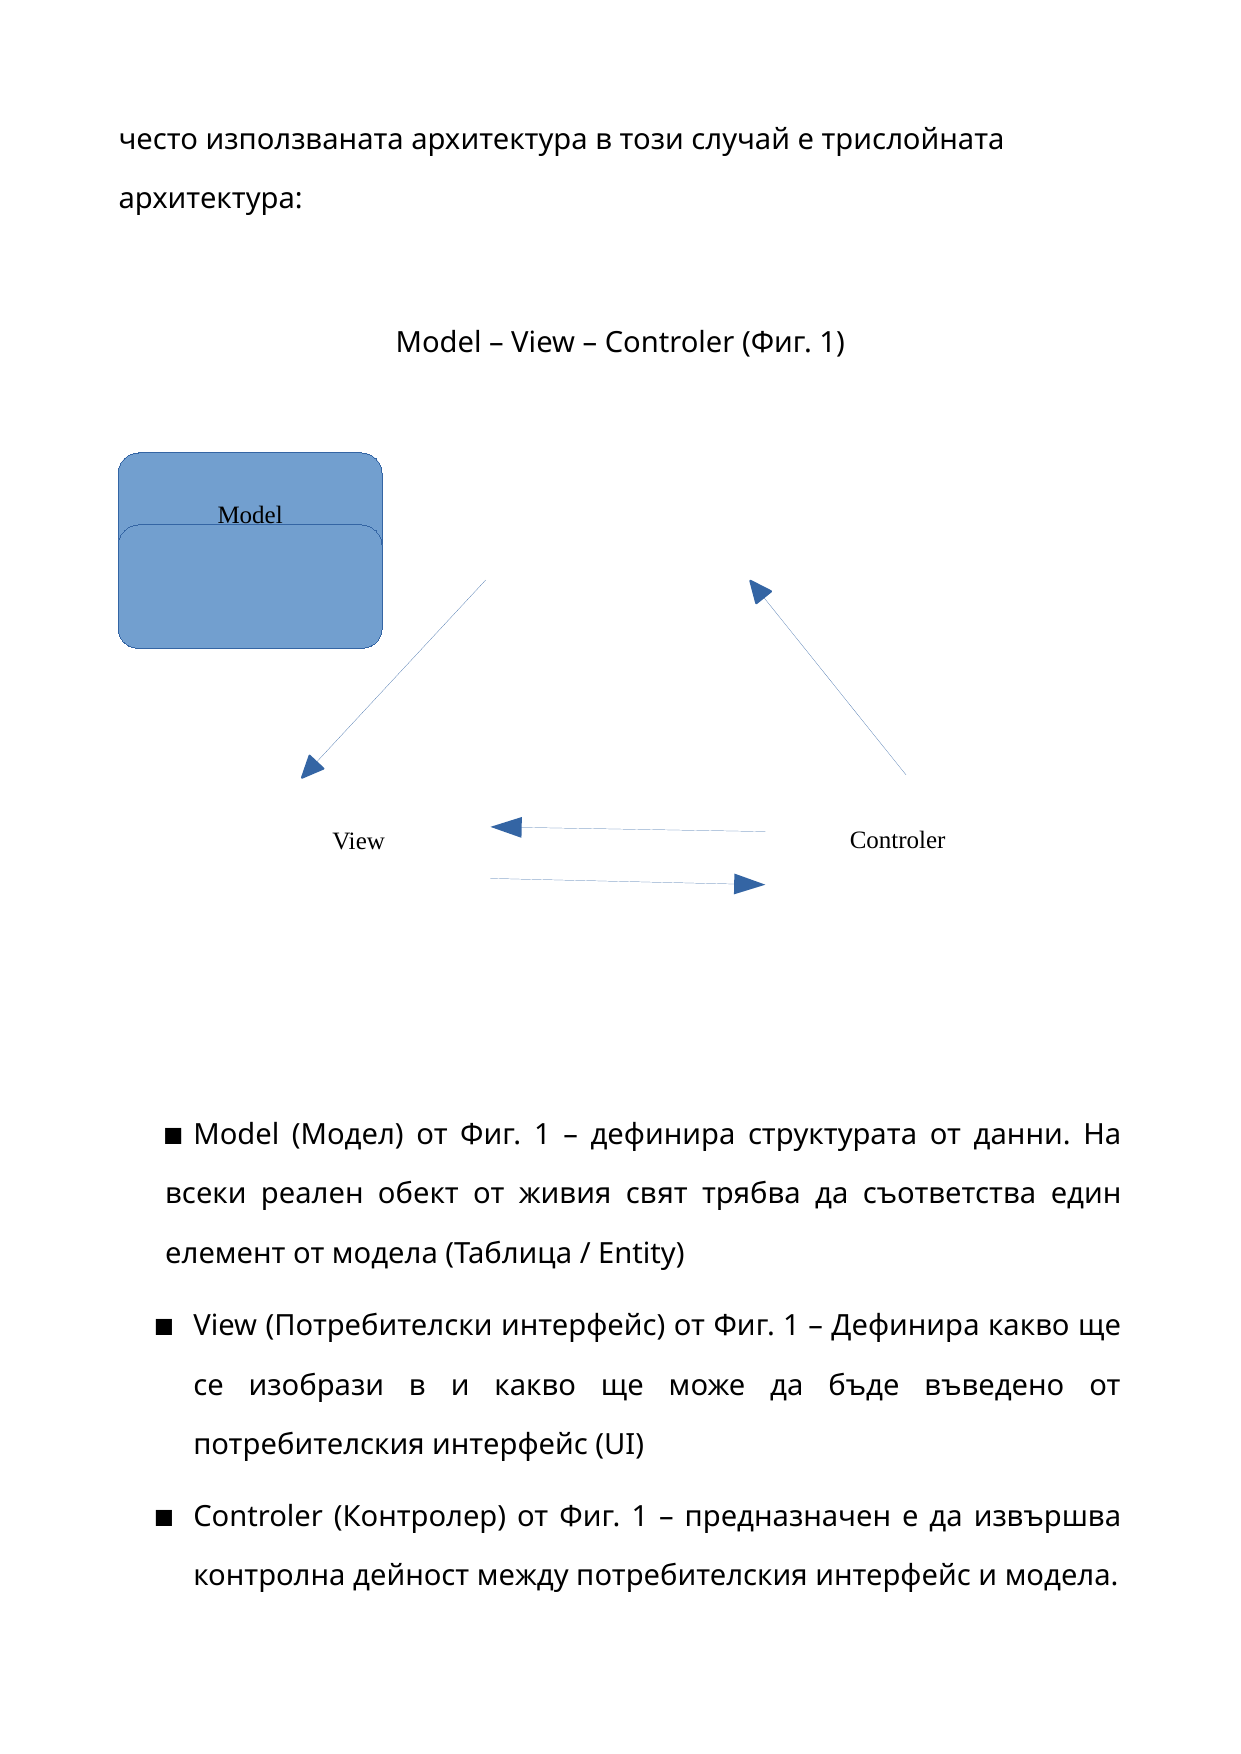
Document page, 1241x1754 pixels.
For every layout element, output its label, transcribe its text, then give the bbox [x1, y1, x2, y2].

list Model (Модел) от Фиг. 1 – дефинира структурата от данни. На всеки реален обект от живия свят трябва да съответства един елемент от модела (Таблица / Entity) [165, 1113, 1122, 1272]
text View [241, 826, 476, 855]
text Controler [780, 825, 1015, 854]
text често използваната архитектура в този случай е трислойната архитектура: [118, 118, 1122, 217]
list Controler (Контролер) от Фиг. 1 – предназначен е да извършва контролна дейност между потребителския интерфейс и модела. [156, 1495, 1122, 1594]
list View (Потребителски интерфейс) от Фиг. 1 – Дефинира какво ще се изобрази в и какво ще може да бъде въведено от потребителския интерфейс (UI) [156, 1304, 1122, 1463]
text Model – View – Controler (Фиг. 1) [118, 322, 1122, 361]
